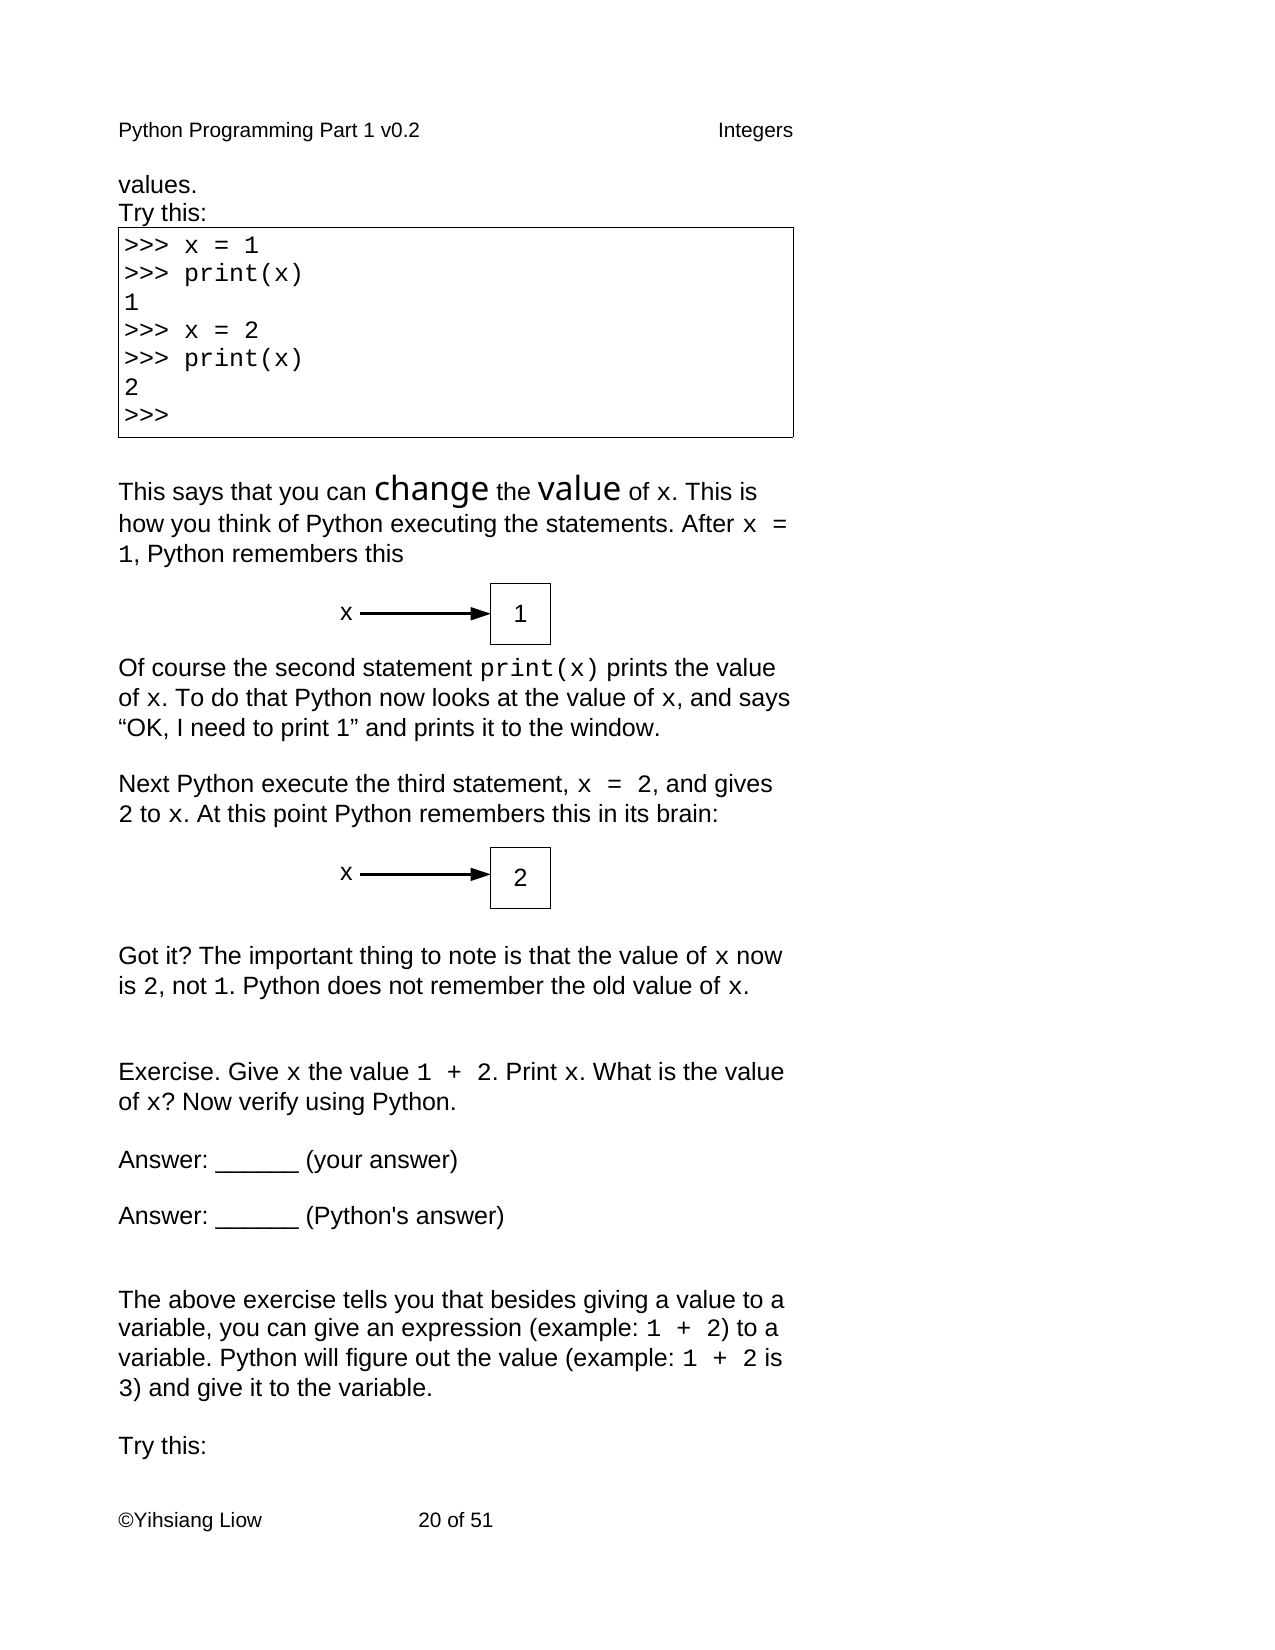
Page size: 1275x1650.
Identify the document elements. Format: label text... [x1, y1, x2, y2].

text [551, 858, 793, 886]
table_header >>> x = 1 >>> print(x) 1 >>> x = 2 >>> print(x) 2 >>> [119, 228, 793, 437]
text values. [118, 171, 793, 199]
text x [118, 598, 490, 626]
text Answer: ______ (your answer) [118, 1146, 793, 1174]
text Exercise. Give x the value 1 + 2. Print x. What is the value of x? Now verify using Python. [118, 1058, 793, 1118]
text Of course the second statement print(x) prints the value of x. To do that Python now looks at the value of x, and says “OK, I need to print 1” and prints it to the window. [118, 654, 793, 742]
text Try this: [118, 199, 793, 227]
text [551, 598, 793, 626]
text Answer: ______ (Python's answer) [118, 1202, 793, 1230]
text Got it? The important thing to note is that the value of x now is 2, not 1. Python does not remember the old value of x. [118, 942, 793, 1002]
text The above exercise tells you that besides giving a value to a variable, you can give an expression (example: 1 + 2) to a variable. Python will figure out the value (example: 1 + 2 is 3) and give it to the variable. [118, 1286, 793, 1404]
text x [118, 858, 490, 886]
text Try this: [118, 1432, 793, 1460]
text Next Python execute the third statement, x = 2, and gives 2 to x. At this point Python remembers this in its brain: [118, 770, 793, 830]
text This says that you can change the value of x. This is how you think of Python executing the statements. After x = 1, Python remembers this [118, 464, 793, 570]
